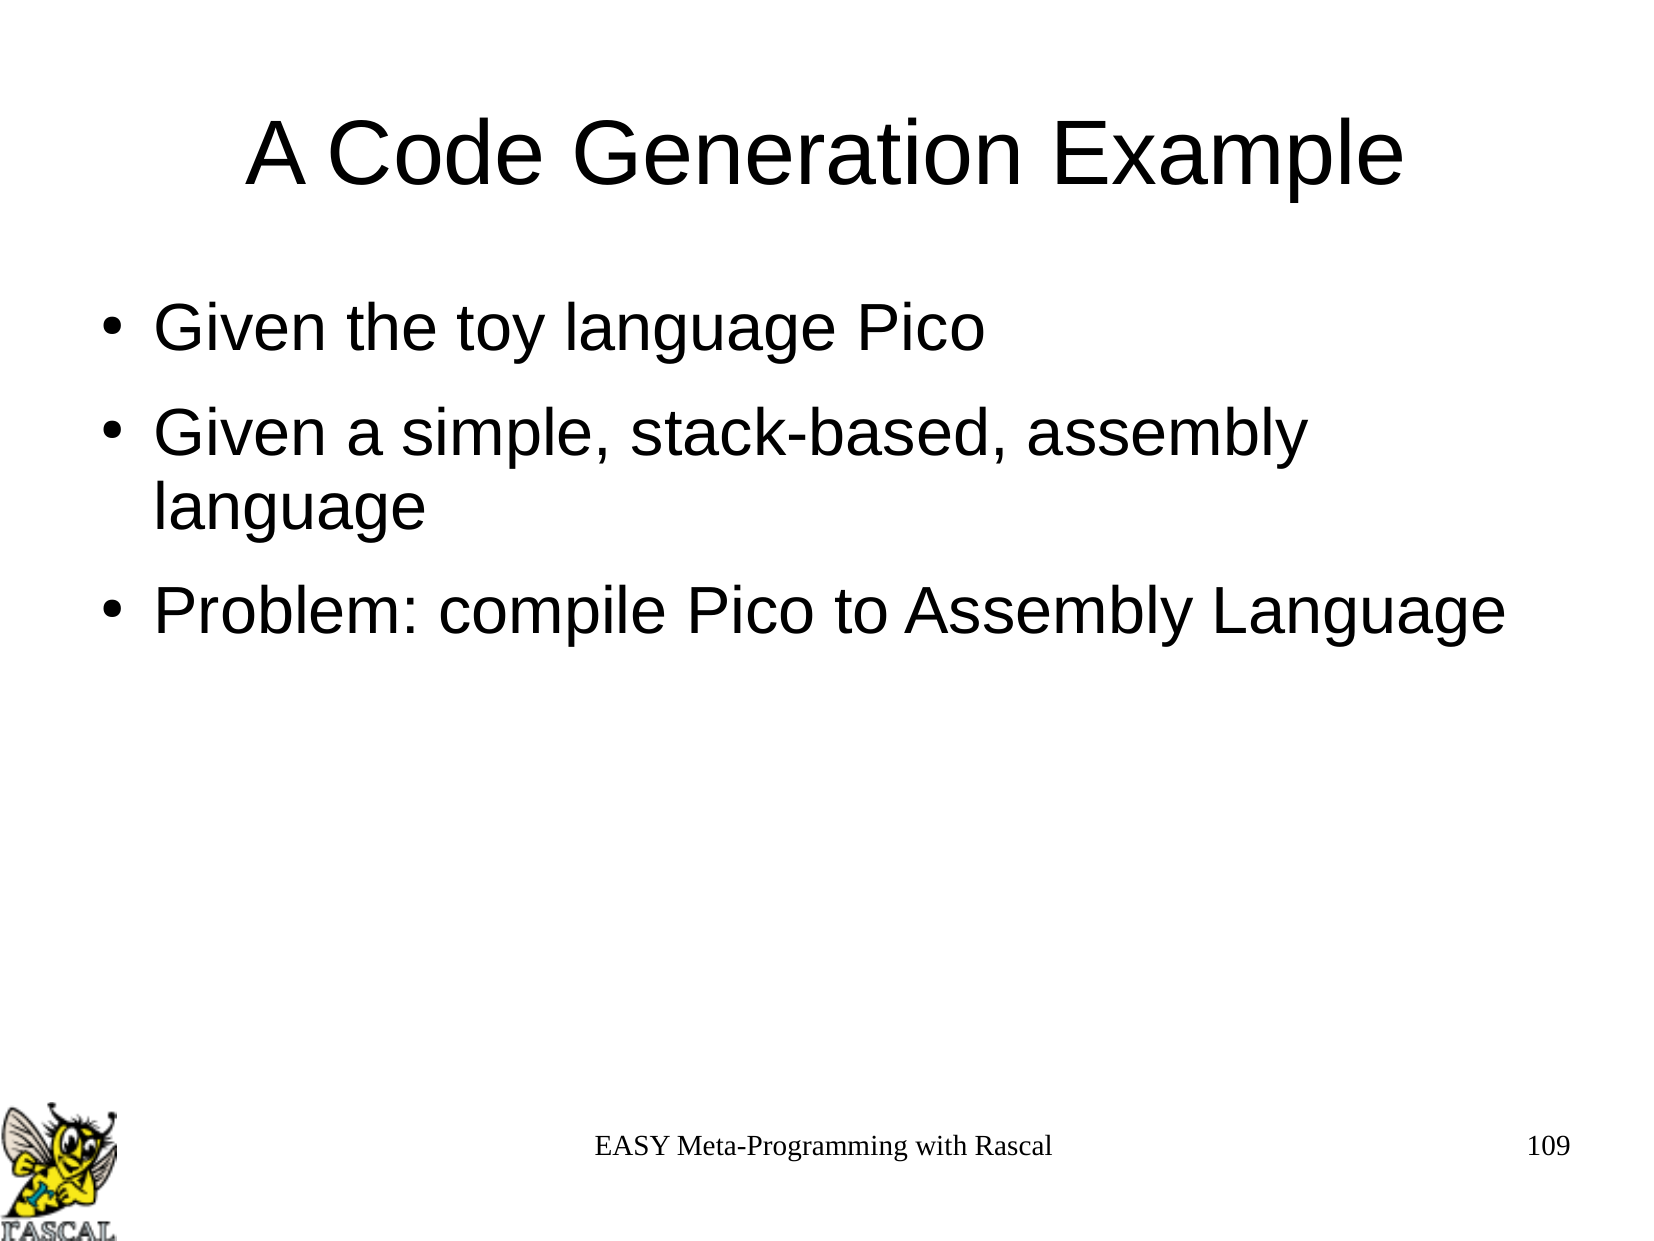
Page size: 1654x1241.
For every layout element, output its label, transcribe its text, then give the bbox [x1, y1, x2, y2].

picture [0, 1102, 117, 1241]
title A Code Generation Example [82, 49, 1571, 257]
list Given the toy language Pico Given a simple, stack-based, assembly language Problem: compile Pico to Assembly Language [82, 290, 1571, 1109]
